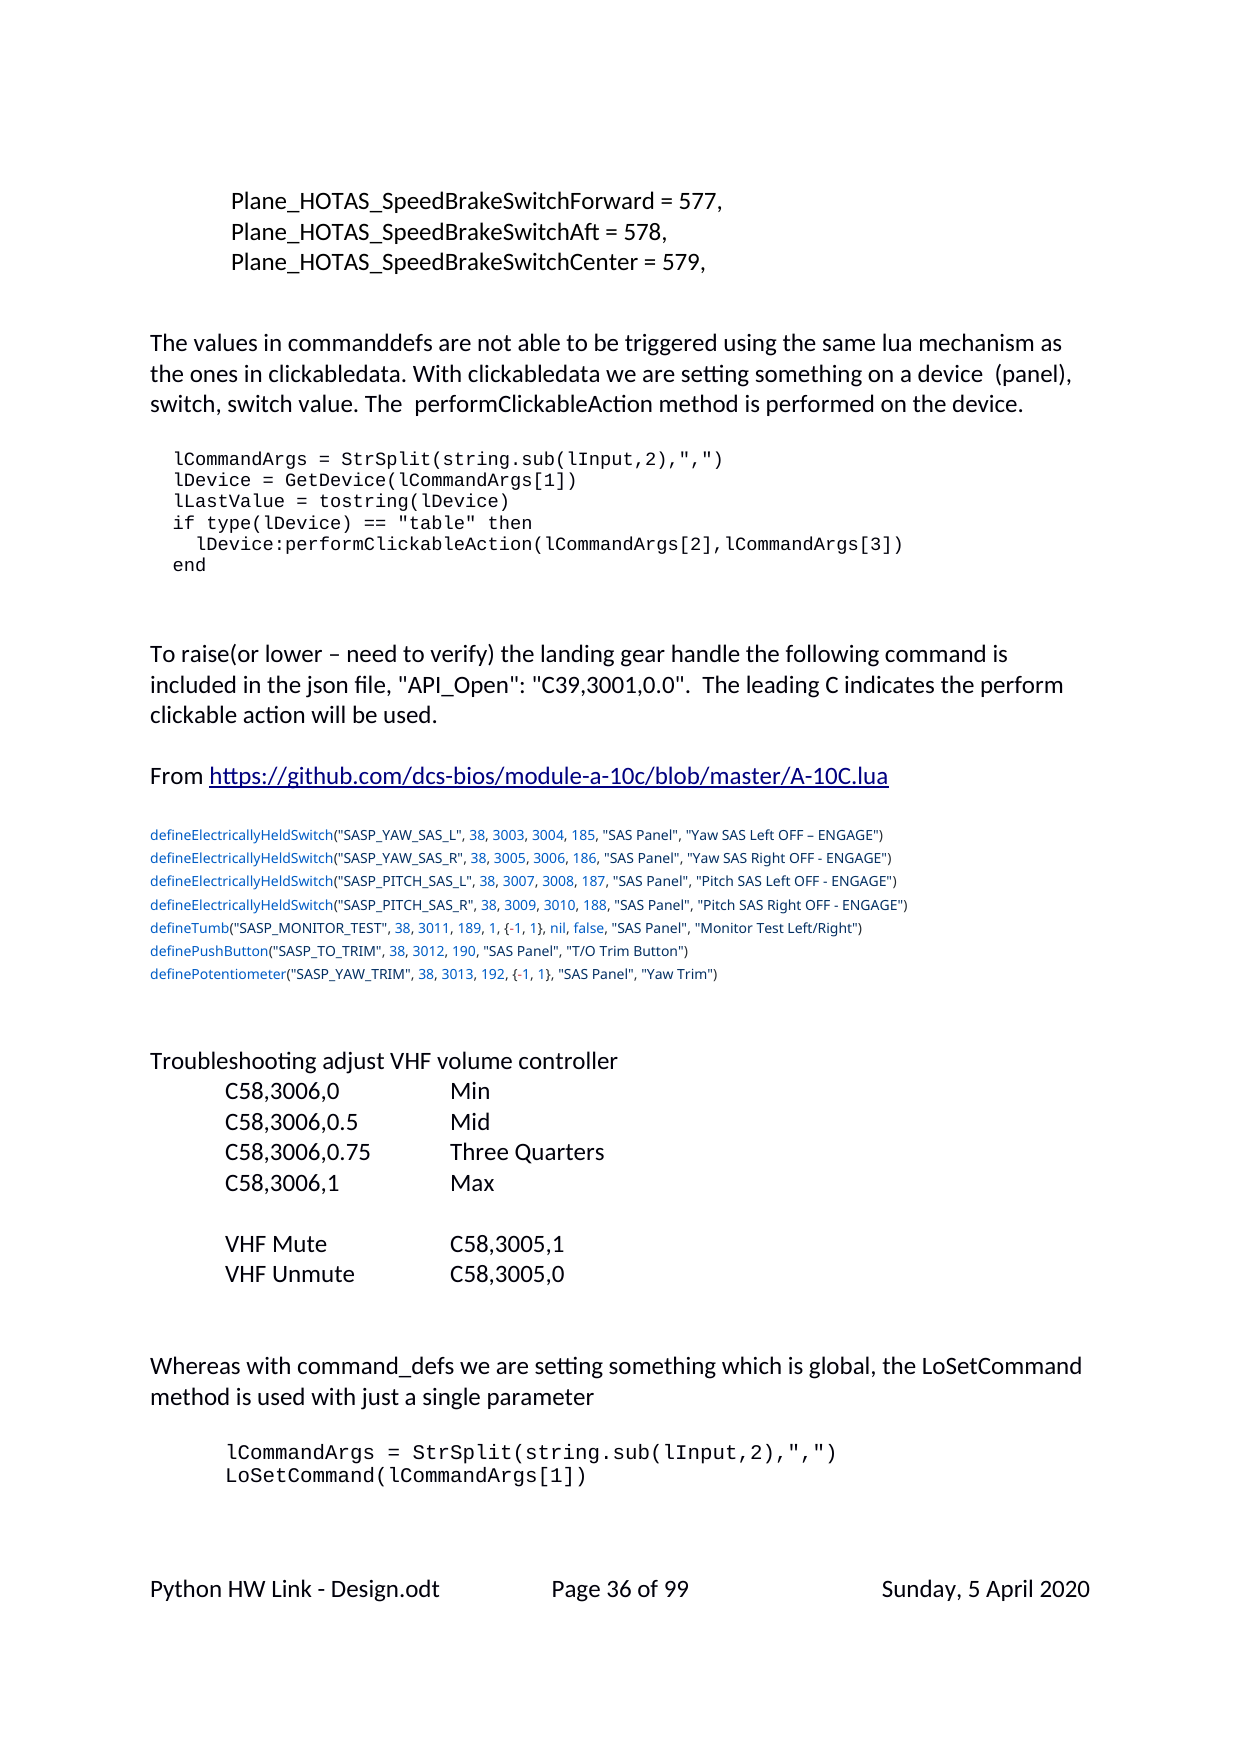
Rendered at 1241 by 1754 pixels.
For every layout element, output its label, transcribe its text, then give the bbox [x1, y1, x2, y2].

text definePotentiometer("SASP_YAW_TRIM", 38, 3013, 192, {-1, 1}, "SAS Panel", "Yaw Trim") [150, 961, 1090, 984]
text VHF Unmute C58,3005,0 [150, 1259, 1090, 1289]
text Troubleshooting adjust VHF volume controller [150, 1045, 1090, 1076]
text The values in commanddefs are not able to be triggered using the same lua mechanism as the ones in clickabledata. With clickabledata we are setting something on a device (panel), switch, switch value. The performClickableAction method is performed on the device. [150, 328, 1090, 419]
text if type(lDevice) == "table" then [150, 513, 1090, 535]
text lCommandArgs = StrSplit(string.sub(lInput,2),",") [150, 1442, 1090, 1465]
text From https://github.com/dcs-bios/module-a-10c/blob/master/A-10C.lua [150, 760, 1090, 791]
text LoSetCommand(lCommandArgs[1]) [150, 1465, 1090, 1489]
text defineElectricallyHeldSwitch("SASP_YAW_SAS_R", 38, 3005, 3006, 186, "SAS Panel", "Yaw SAS Right OFF - ENGAGE") [150, 844, 1090, 868]
text C58,3006,0 Min [150, 1076, 1090, 1106]
text C58,3006,1 Max [150, 1167, 1090, 1198]
text lLastValue = tostring(lDevice) [150, 492, 1090, 513]
text To raise(or lower – need to verify) the landing gear handle the following command is included in the json file, "API_Open": "C39,3001,0.0". The leading C indicates the perform clickable action will be used. [150, 638, 1090, 730]
text VHF Mute C58,3005,1 [150, 1228, 1090, 1259]
text lDevice:performClickableAction(lCommandArgs[2],lCommandArgs[3]) [150, 535, 1090, 556]
text lDevice = GetDevice(lCommandArgs[1]) [150, 471, 1090, 492]
text defineElectricallyHeldSwitch("SASP_PITCH_SAS_L", 38, 3007, 3008, 187, "SAS Panel", "Pitch SAS Left OFF - ENGAGE") [150, 868, 1090, 891]
text definePushButton("SASP_TO_TRIM", 38, 3012, 190, "SAS Panel", "T/O Trim Button") [150, 937, 1090, 961]
text C58,3006,0.75 Three Quarters [150, 1137, 1090, 1167]
text defineTumb("SASP_MONITOR_TEST", 38, 3011, 189, 1, {-1, 1}, nil, false, "SAS Panel", "Monitor Test Left/Right") [150, 914, 1090, 937]
text Whereas with command_defs we are setting something which is global, the LoSetCommand method is used with just a single parameter [150, 1350, 1090, 1411]
text end [150, 556, 1090, 577]
text defineElectricallyHeldSwitch("SASP_YAW_SAS_L", 38, 3003, 3004, 185, "SAS Panel", "Yaw SAS Left OFF – ENGAGE") [150, 821, 1090, 844]
text defineElectricallyHeldSwitch("SASP_PITCH_SAS_R", 38, 3009, 3010, 188, "SAS Panel", "Pitch SAS Right OFF - ENGAGE") [150, 891, 1090, 914]
text C58,3006,0.5 Mid [150, 1106, 1090, 1137]
text lCommandArgs = StrSplit(string.sub(lInput,2),",") [150, 450, 1090, 471]
